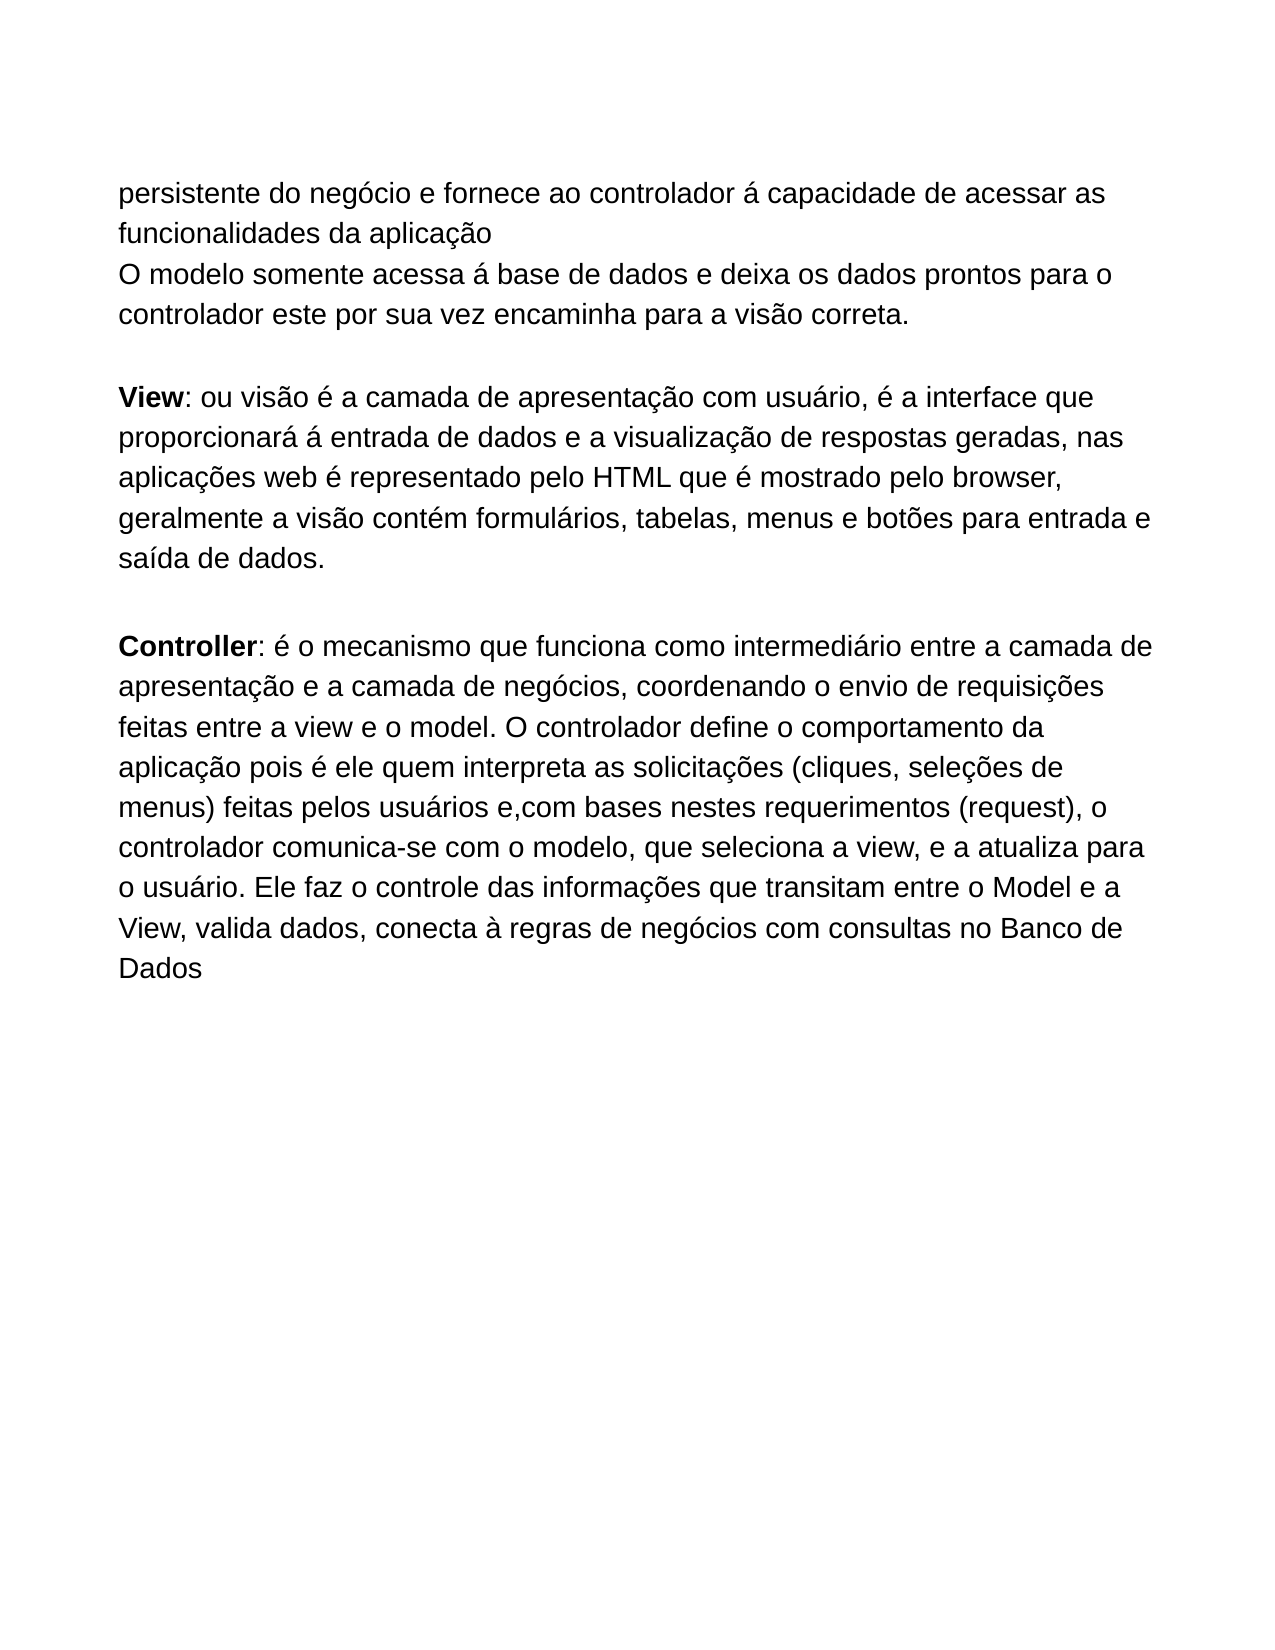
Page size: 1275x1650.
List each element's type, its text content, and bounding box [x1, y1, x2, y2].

text Controller: é o mecanismo que funciona como intermediário entre a camada de apresentação e a camada de negócios, coordenando o envio de requisições feitas entre a view e o model. O controlador define o comportamento da aplicação pois é ele quem interpreta as solicitações (cliques, seleções de menus) feitas pelos usuários e,com bases nestes requerimentos (request), o controlador comunica-se com o modelo, que seleciona a view, e a atualiza para o usuário. Ele faz o controle das informações que transitam entre o Model e a View, valida dados, conecta à regras de negócios com consultas no Banco de Dados [118, 629, 1157, 984]
text persistente do negócio e fornece ao controlador á capacidade de acessar as funcionalidades da aplicação O modelo somente acessa á base de dados e deixa os dados prontos para o controlador este por sua vez encaminha para a visão correta. [118, 176, 1157, 331]
text View: ou visão é a camada de apresentação com usuário, é a interface que proporcionará á entrada de dados e a visualização de respostas geradas, nas aplicações web é representado pelo HTML que é mostrado pelo browser, geralmente a visão contém formulários, tabelas, menus e botões para entrada e saída de dados. [118, 340, 1157, 609]
